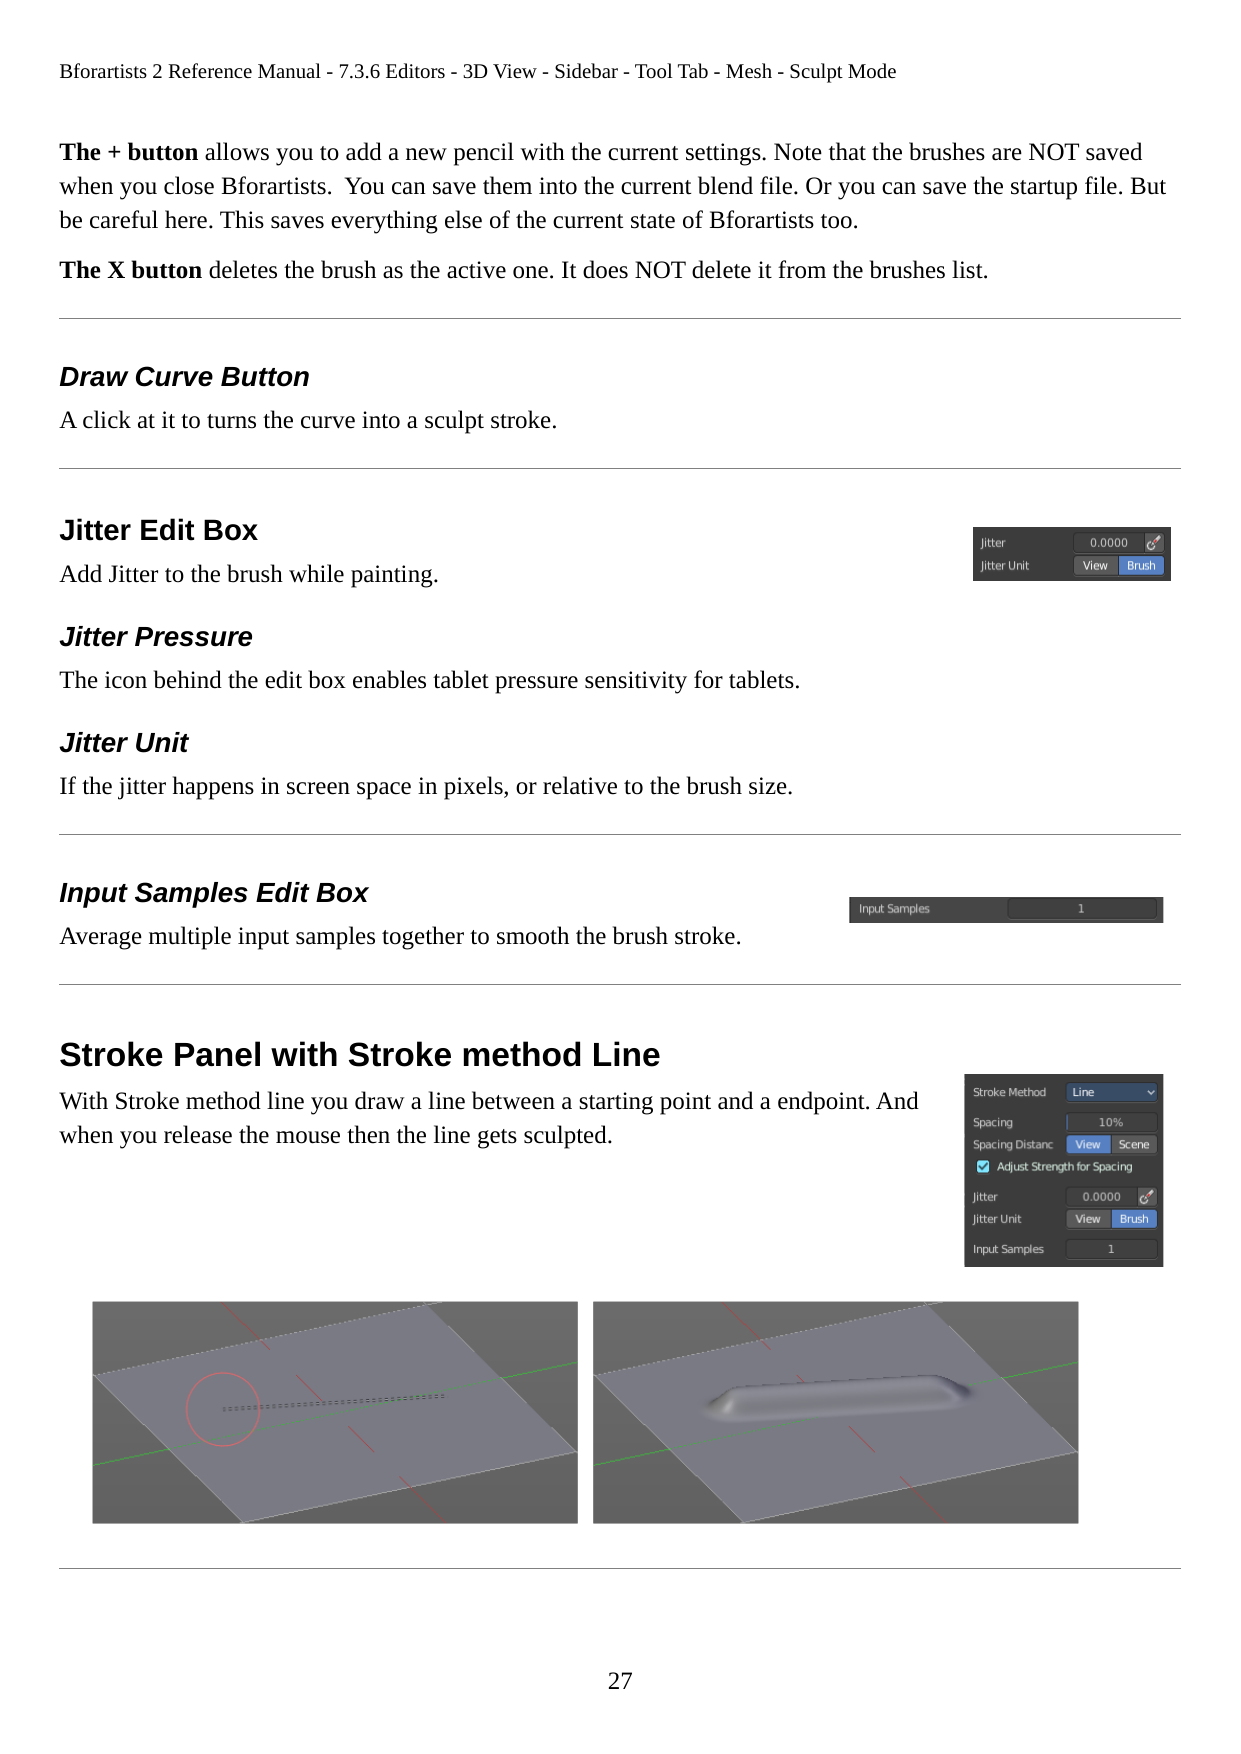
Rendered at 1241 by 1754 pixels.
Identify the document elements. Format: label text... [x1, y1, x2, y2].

picture [973, 527, 1171, 581]
text With Stroke method line you draw a line between a starting point and a endpoint. And when you release the mouse then the line gets sculpted. [59, 1086, 964, 1149]
subtitle Jitter Pressure [59, 620, 1181, 652]
subtitle Jitter Edit Box [59, 513, 1181, 546]
picture [849, 897, 1164, 923]
text A click at it to turns the curve into a sculpt stroke. [59, 405, 1181, 433]
picture [964, 1074, 1164, 1267]
text The icon behind the edit box enables tablet pressure sensitivity for tablets. [59, 665, 1181, 693]
text The X button deletes the brush as the active one. It does NOT delete it from the brushes list. [59, 255, 1181, 283]
subtitle Stroke Panel with Stroke method Line [59, 1035, 1181, 1073]
text Add Jitter to the brush while painting. [59, 559, 1181, 588]
subtitle Jitter Unit [59, 726, 1181, 758]
picture [76, 1285, 1094, 1536]
text The + button allows you to add a new pencil with the current settings. Note that the brushes are NOT saved when you close Bforartists. You can save them into the current blend file. Or you can save the startup file. But be careful here. This saves everything else of the current state of Bforartists too. [59, 137, 1181, 234]
text If the jitter happens in screen space in pixels, or relative to the brush size. [59, 771, 1181, 799]
text Average multiple input samples together to smooth the brush stroke. [59, 921, 1181, 949]
subtitle Draw Curve Button [59, 360, 1181, 392]
subtitle Input Samples Edit Box [59, 876, 1181, 908]
